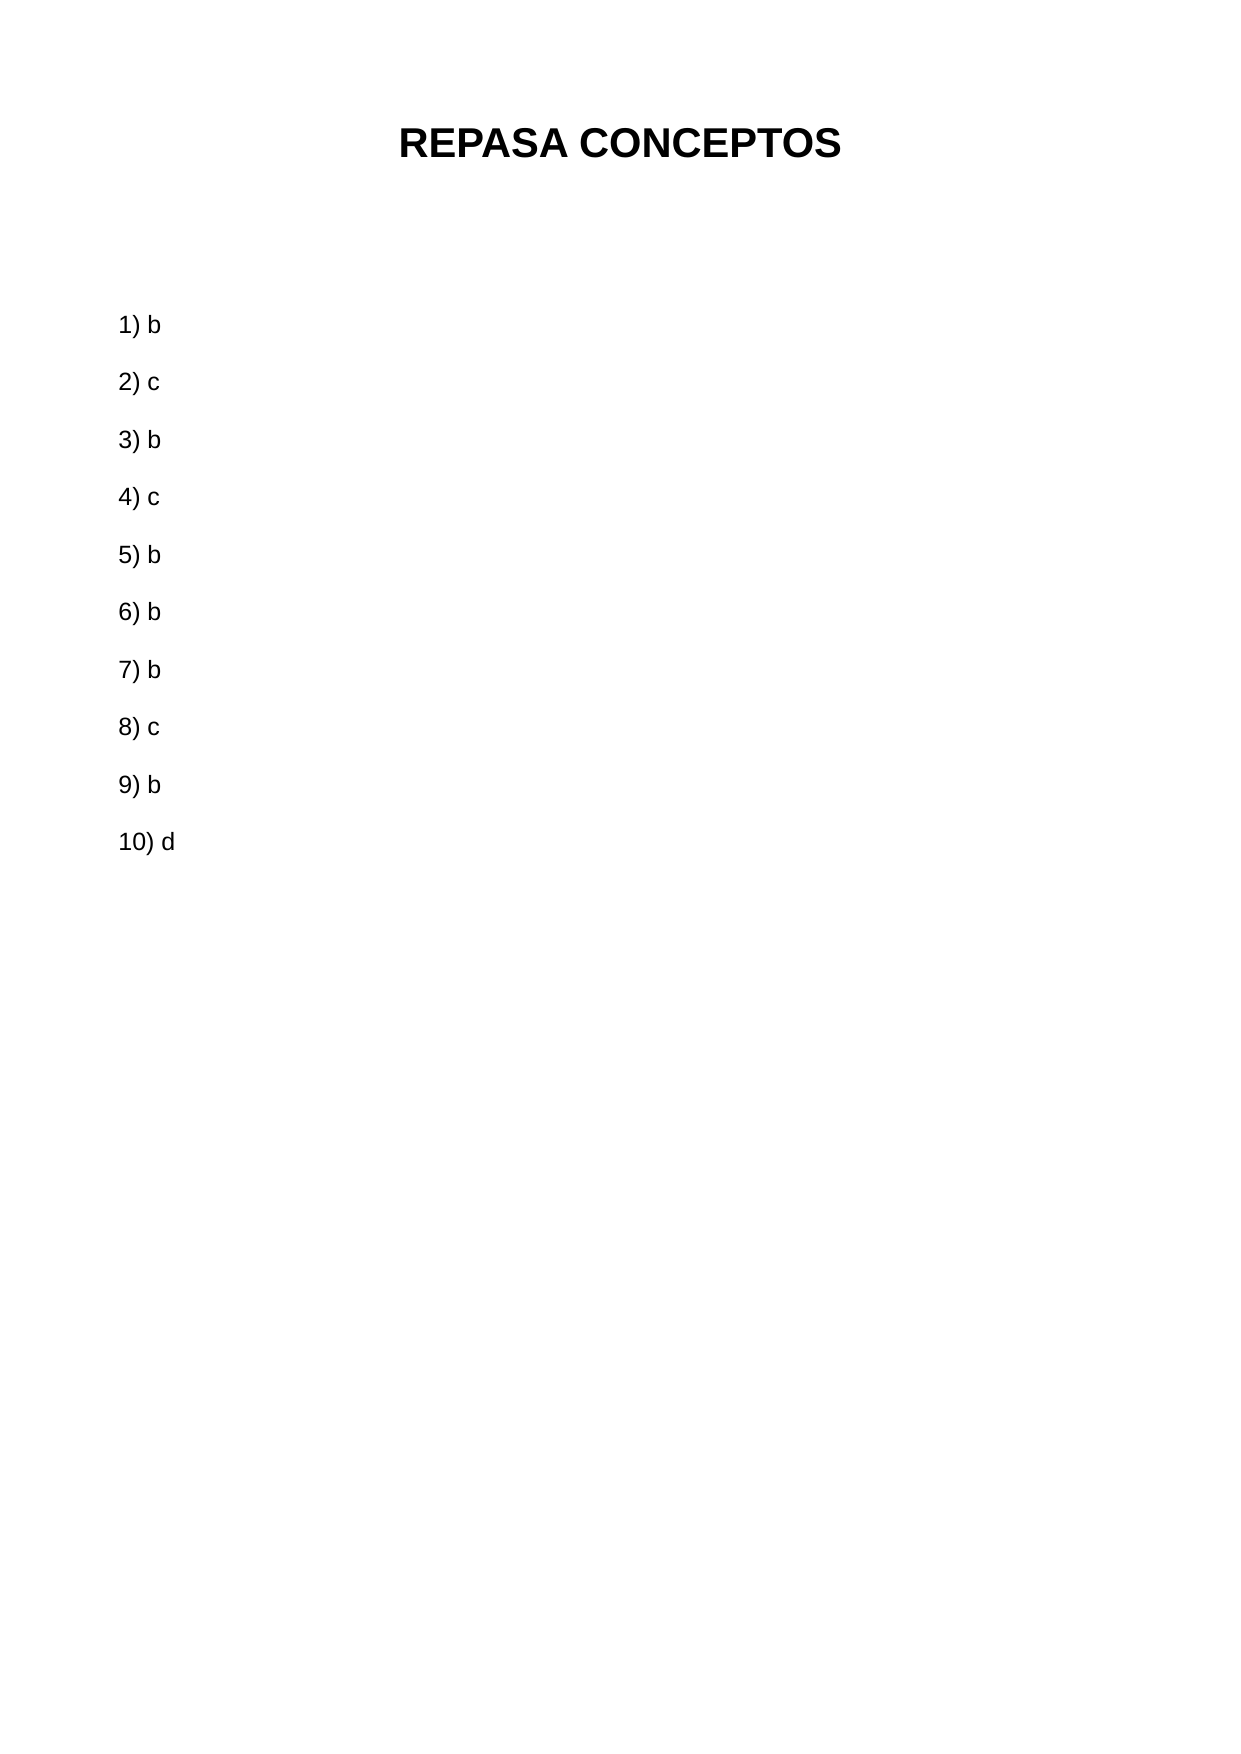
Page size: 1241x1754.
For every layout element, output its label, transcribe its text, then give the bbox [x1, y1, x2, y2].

text 1) b [118, 310, 1122, 338]
text 5) b [118, 540, 1122, 568]
text 4) c [118, 482, 1122, 511]
text REPASA CONCEPTOS [118, 118, 1122, 166]
text 2) c [118, 367, 1122, 396]
text 3) b [118, 425, 1122, 453]
text 7) b [118, 655, 1122, 683]
text 9) b [118, 770, 1122, 798]
text 10) d [118, 827, 1122, 856]
text 8) c [118, 712, 1122, 741]
text 6) b [118, 597, 1122, 626]
